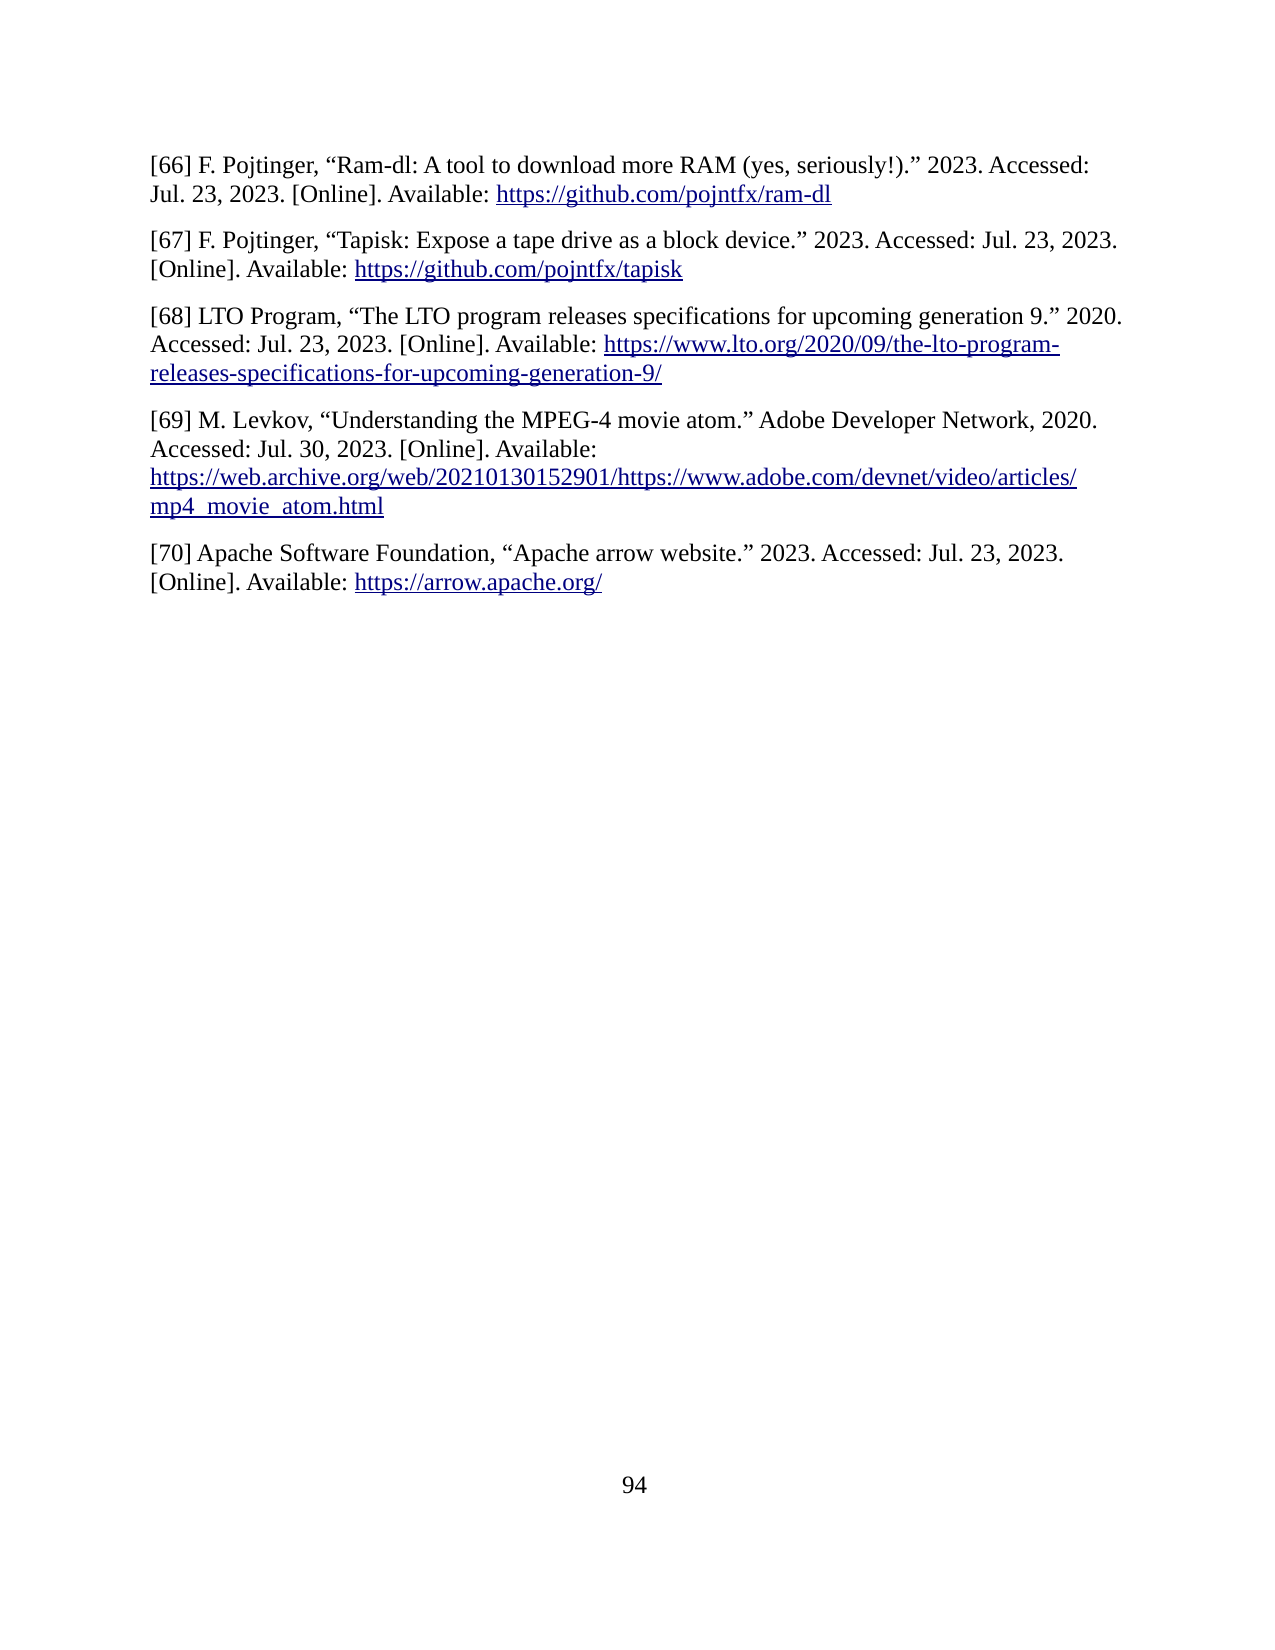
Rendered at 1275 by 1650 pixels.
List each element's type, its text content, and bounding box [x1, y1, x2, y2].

text [67] F. Pojtinger, “Tapisk: Expose a tape drive as a block device.” 2023. Accessed: Jul. 23, 2023. [Online]. Available: https://github.com/pojntfx/tapisk [150, 225, 1125, 283]
text [68] LTO Program, “The LTO program releases specifications for upcoming generation 9.” 2020. Accessed: Jul. 23, 2023. [Online]. Available: https://www.lto.org/2020/09/the-lto-program-releases-specifications-for-upcoming-generation-9/ [150, 301, 1125, 387]
text [70] Apache Software Foundation, “Apache arrow website.” 2023. Accessed: Jul. 23, 2023. [Online]. Available: https://arrow.apache.org/ [150, 538, 1125, 595]
text [66] F. Pojtinger, “Ram-dl: A tool to download more RAM (yes, seriously!).” 2023. Accessed: Jul. 23, 2023. [Online]. Available: https://github.com/pojntfx/ram-dl [150, 150, 1125, 207]
text [69] M. Levkov, “Understanding the MPEG-4 movie atom.” Adobe Developer Network, 2020. Accessed: Jul. 30, 2023. [Online]. Available: https://web.archive.org/web/20210130152901/https://www.adobe.com/devnet/video/articles/mp4_movie_atom.html [150, 405, 1125, 520]
